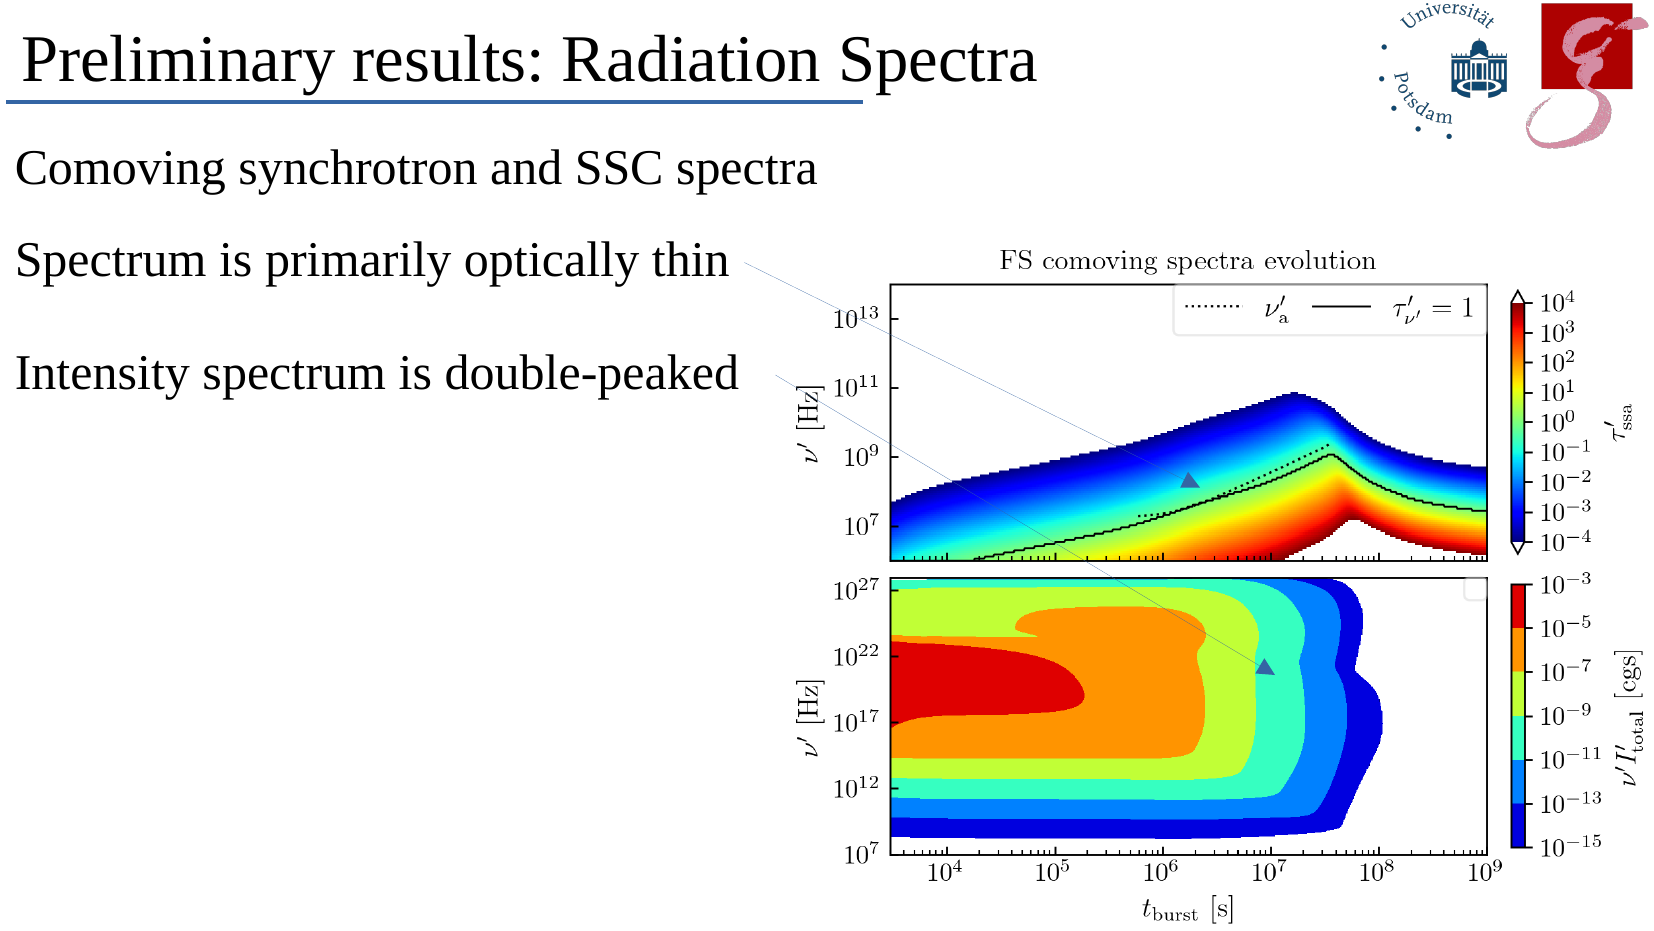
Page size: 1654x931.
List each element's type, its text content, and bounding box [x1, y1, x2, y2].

text_box Spectrum is primarily optically thin [0, 225, 745, 290]
picture [1375, 0, 1654, 154]
text_box Intensity spectrum is double-peaked [0, 337, 755, 403]
picture [789, 242, 1650, 931]
picture [789, 286, 1174, 515]
title Preliminary results: Radiation Spectra [20, 0, 1375, 118]
text_box Comoving synchrotron and SSC spectra [0, 132, 1275, 198]
